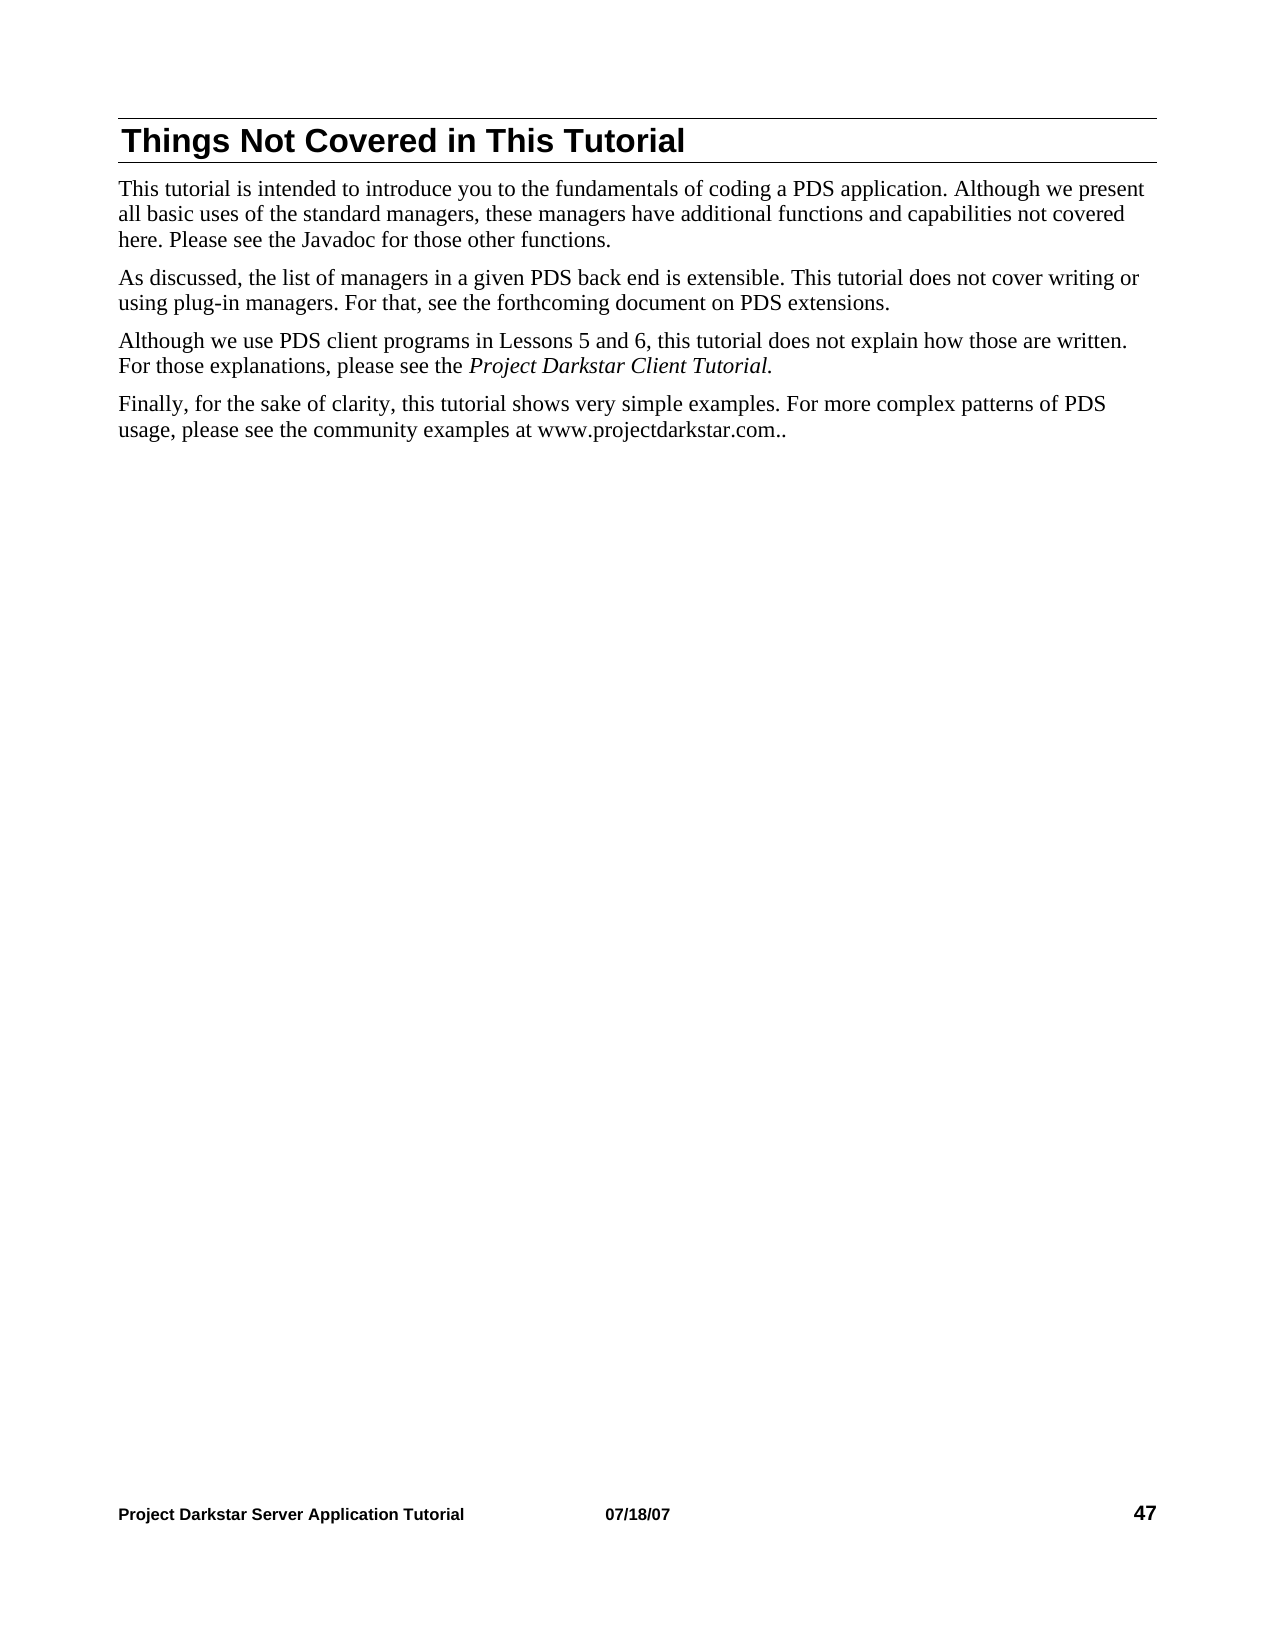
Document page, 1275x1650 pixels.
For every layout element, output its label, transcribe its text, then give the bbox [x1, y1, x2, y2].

subtitle Things Not Covered in This Tutorial [118, 119, 1157, 162]
text Finally, for the sake of clarity, this tutorial shows very simple examples. For more complex patterns of PDS usage, please see the community examples at www.projectdarkstar.com.. [118, 391, 1157, 442]
text This tutorial is intended to introduce you to the fundamentals of coding a PDS application. Although we present all basic uses of the standard managers, these managers have additional functions and capabilities not covered here. Please see the Javadoc for those other functions. [118, 176, 1157, 252]
text As discussed, the list of managers in a given PDS back end is extensible. This tutorial does not cover writing or using plug-in managers. For that, see the forthcoming document on PDS extensions. [118, 265, 1157, 316]
text Although we use PDS client programs in Lessons 5 and 6, this tutorial does not explain how those are written. For those explanations, please see the Project Darkstar Client Tutorial. [118, 328, 1157, 379]
